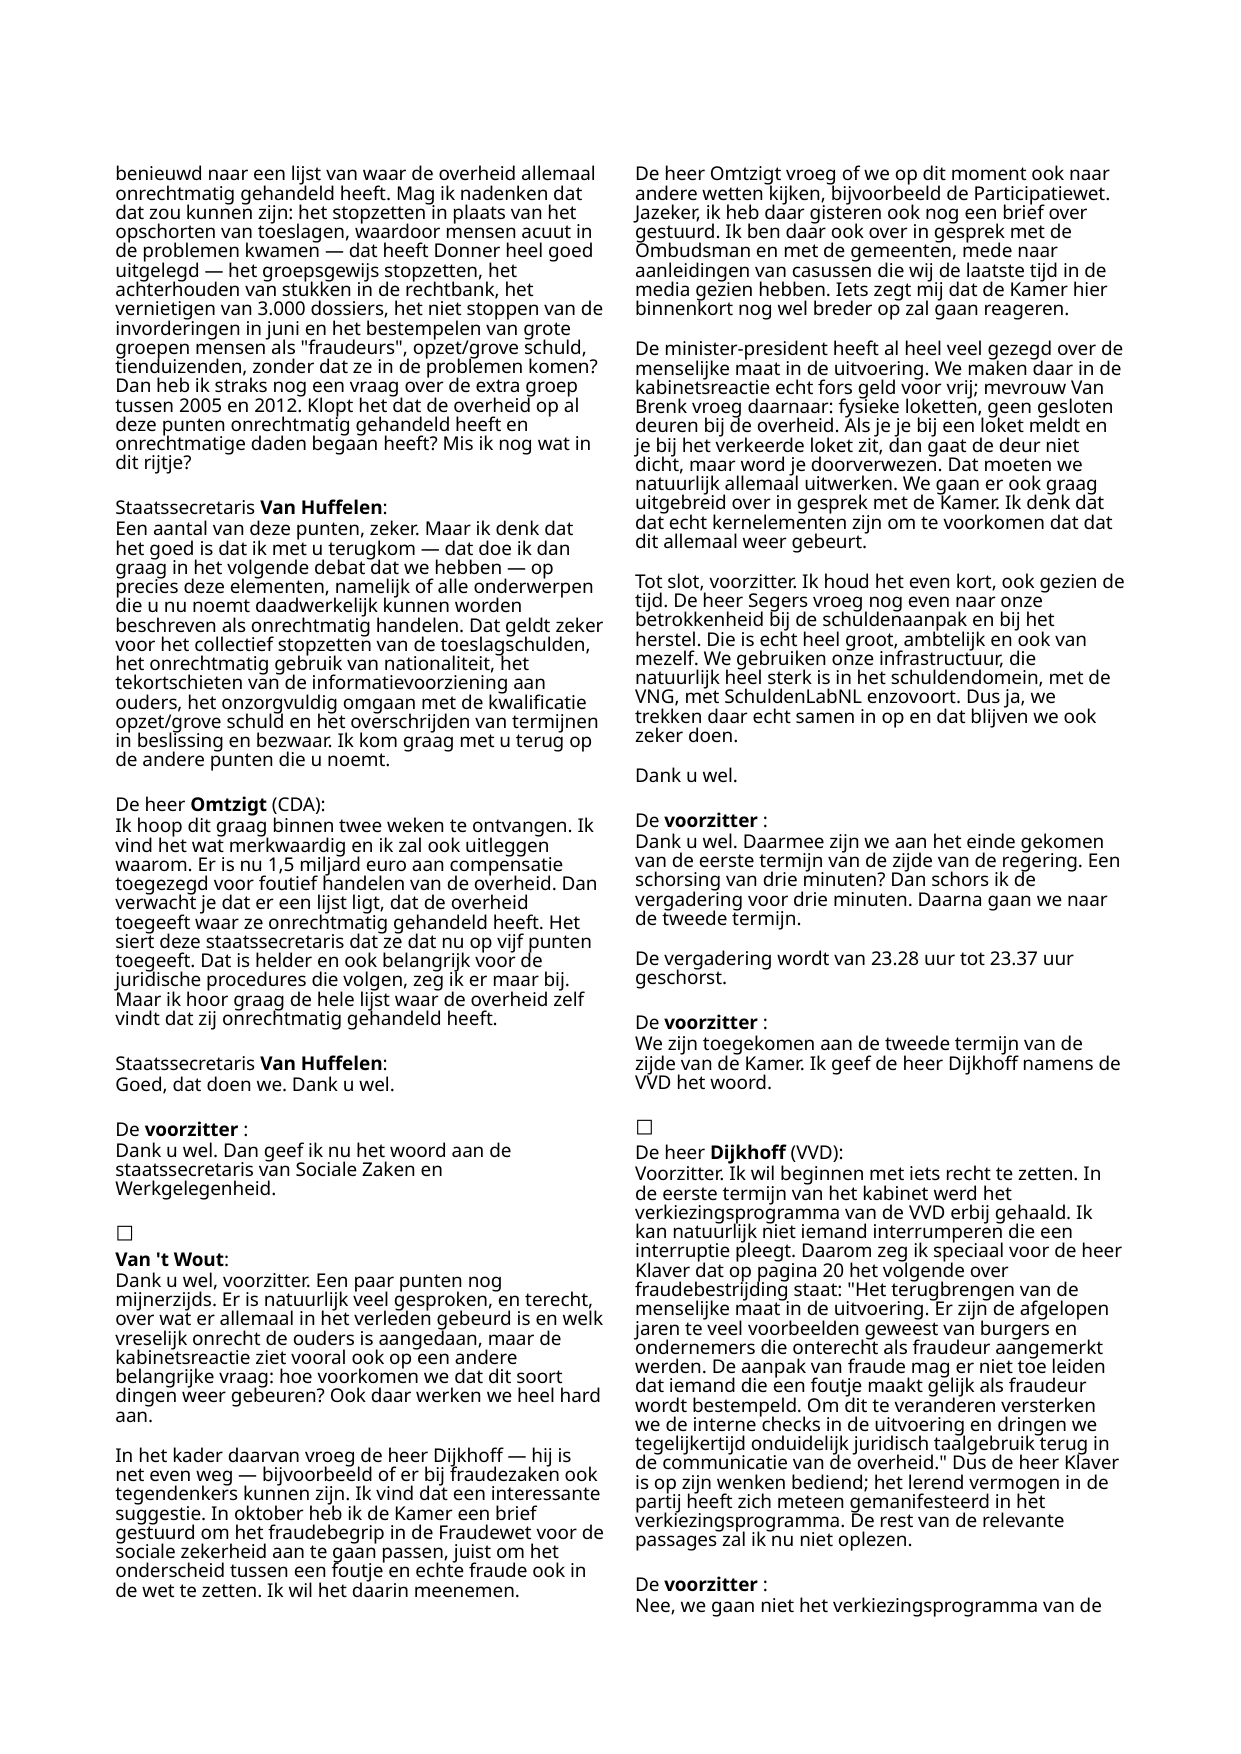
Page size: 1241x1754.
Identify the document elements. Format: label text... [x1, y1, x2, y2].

text Ik hoop dit graag binnen twee weken te ontvangen. Ik vind het wat merkwaardig en ik zal ook uitleggen waarom. Er is nu 1,5 miljard euro aan compensatie toegezegd voor foutief handelen van de overheid. Dan verwacht je dat er een lijst ligt, dat de overheid toegeeft waar ze onrechtmatig gehandeld heeft. Het siert deze staatssecretaris dat ze dat nu op vijf punten toegeeft. Dat is helder en ook belangrijk voor de juridische procedures die volgen, zeg ik er maar bij. Maar ik hoor graag de hele lijst waar de overheid zelf vindt dat zij onrechtmatig gehandeld heeft. [115, 817, 605, 1029]
text ⬜ [635, 1114, 1125, 1139]
text ⬜ [115, 1220, 605, 1246]
text De heer Omtzigt (CDA): [115, 792, 605, 817]
text Staatssecretaris Van Huffelen: [115, 494, 605, 520]
text Een aantal van deze punten, zeker. Maar ik denk dat het goed is dat ik met u terugkom — dat doe ik dan graag in het volgende debat dat we hebben — op precies deze elementen, namelijk of alle onderwerpen die u nu noemt daadwerkelijk kunnen worden beschreven als onrechtmatig handelen. Dat geldt zeker voor het collectief stopzetten van de toeslagschulden, het onrechtmatig gebruik van nationaliteit, het tekortschieten van de informatievoorziening aan ouders, het onzorgvuldig omgaan met de kwalificatie opzet/grove schuld en het overschrijden van termijnen in beslissing en bezwaar. Ik kom graag met u terug op de andere punten die u noemt. [115, 520, 605, 771]
text De heer Dijkhoff (VVD): [635, 1139, 1125, 1165]
text De voorzitter : [635, 1572, 1125, 1597]
text Tot slot, voorzitter. Ik houd het even kort, ook gezien de tijd. De heer Segers vroeg nog even naar onze betrokkenheid bij de schuldenaanpak en bij het herstel. Die is echt heel groot, ambtelijk en ook van mezelf. We gebruiken onze infrastructuur, die natuurlijk heel sterk is in het schuldendomein, met de VNG, met SchuldenLabNL enzovoort. Dus ja, we trekken daar echt samen in op en dat blijven we ook zeker doen. [635, 573, 1125, 746]
text We zijn toegekomen aan de tweede termijn van de zijde van de Kamer. Ik geef de heer Dijkhoff namens de VVD het woord. [635, 1035, 1125, 1093]
text benieuwd naar een lijst van waar de overheid allemaal onrechtmatig gehandeld heeft. Mag ik nadenken dat dat zou kunnen zijn: het stopzetten in plaats van het opschorten van toeslagen, waardoor mensen acuut in de problemen kwamen — dat heeft Donner heel goed uitgelegd — het groepsgewijs stopzetten, het achterhouden van stukken in de rechtbank, het vernietigen van 3.000 dossiers, het niet stoppen van de invorderingen in juni en het bestempelen van grote groepen mensen als "fraudeurs", opzet/grove schuld, tienduizenden, zonder dat ze in de problemen komen? Dan heb ik straks nog een vraag over de extra groep tussen 2005 en 2012. Klopt het dat de overheid op al deze punten onrechtmatig gehandeld heeft en onrechtmatige daden begaan heeft? Mis ik nog wat in dit rijtje? [115, 165, 605, 474]
text Dank u wel. Daarmee zijn we aan het einde gekomen van de eerste termijn van de zijde van de regering. Een schorsing van drie minuten? Dan schors ik de vergadering voor drie minuten. Daarna gaan we naar de tweede termijn. [635, 833, 1125, 929]
text Staatssecretaris Van Huffelen: [115, 1050, 605, 1076]
text Van 't Wout: [115, 1246, 605, 1272]
text De voorzitter : [635, 807, 1125, 833]
text Goed, dat doen we. Dank u wel. [115, 1076, 605, 1095]
text De voorzitter : [115, 1116, 605, 1142]
text Dank u wel, voorzitter. Een paar punten nog mijnerzijds. Er is natuurlijk veel gesproken, en terecht, over wat er allemaal in het verleden gebeurd is en welk vreselijk onrecht de ouders is aangedaan, maar de kabinetsreactie ziet vooral ook op een andere belangrijke vraag: hoe voorkomen we dat dit soort dingen weer gebeuren? Ook daar werken we heel hard aan. [115, 1272, 605, 1426]
text De voorzitter : [635, 1009, 1125, 1035]
text Voorzitter. Ik wil beginnen met iets recht te zetten. In de eerste termijn van het kabinet werd het verkiezingsprogramma van de VVD erbij gehaald. Ik kan natuurlijk niet iemand interrumperen die een interruptie pleegt. Daarom zeg ik speciaal voor de heer Klaver dat op pagina 20 het volgende over fraudebestrijding staat: "Het terugbrengen van de menselijke maat in de uitvoering. Er zijn de afgelopen jaren te veel voorbeelden geweest van burgers en ondernemers die onterecht als fraudeur aangemerkt werden. De aanpak van fraude mag er niet toe leiden dat iemand die een foutje maakt gelijk als fraudeur wordt bestempeld. Om dit te veranderen versterken we de interne checks in de uitvoering en dringen we tegelijkertijd onduidelijk juridisch taalgebruik terug in de communicatie van de overheid." Dus de heer Klaver is op zijn wenken bediend; het lerend vermogen in de partij heeft zich meteen gemanifesteerd in het verkiezingsprogramma. De rest van de relevante passages zal ik nu niet oplezen. [635, 1165, 1125, 1551]
text In het kader daarvan vroeg de heer Dijkhoff — hij is net even weg — bijvoorbeeld of er bij fraudezaken ook tegendenkers kunnen zijn. Ik vind dat een interessante suggestie. In oktober heb ik de Kamer een brief gestuurd om het fraudebegrip in de Fraudewet voor de sociale zekerheid aan te gaan passen, juist om het onderscheid tussen een foutje en echte fraude ook in de wet te zetten. Ik wil het daarin meenemen. [115, 1447, 605, 1601]
text Nee, we gaan niet het verkiezingsprogramma van de [635, 1597, 1125, 1617]
text Dank u wel. [635, 767, 1125, 786]
text De minister-president heeft al heel veel gezegd over de menselijke maat in de uitvoering. We maken daar in de kabinetsreactie echt fors geld voor vrij; mevrouw Van Brenk vroeg daarnaar: fysieke loketten, geen gesloten deuren bij de overheid. Als je je bij een loket meldt en je bij het verkeerde loket zit, dan gaat de deur niet dicht, maar word je doorverwezen. Dat moeten we natuurlijk allemaal uitwerken. We gaan er ook graag uitgebreid over in gesprek met de Kamer. Ik denk dat dat echt kernelementen zijn om te voorkomen dat dat dit allemaal weer gebeurt. [635, 340, 1125, 552]
text De vergadering wordt van 23.28 uur tot 23.37 uur geschorst. [635, 950, 1125, 989]
text De heer Omtzigt vroeg of we op dit moment ook naar andere wetten kijken, bijvoorbeeld de Participatiewet. Jazeker, ik heb daar gisteren ook nog een brief over gestuurd. Ik ben daar ook over in gesprek met de Ombudsman en met de gemeenten, mede naar aanleidingen van casussen die wij de laatste tijd in de media gezien hebben. Iets zegt mij dat de Kamer hier binnenkort nog wel breder op zal gaan reageren. [635, 165, 1125, 319]
text Dank u wel. Dan geef ik nu het woord aan de staatssecretaris van Sociale Zaken en Werkgelegenheid. [115, 1142, 605, 1199]
